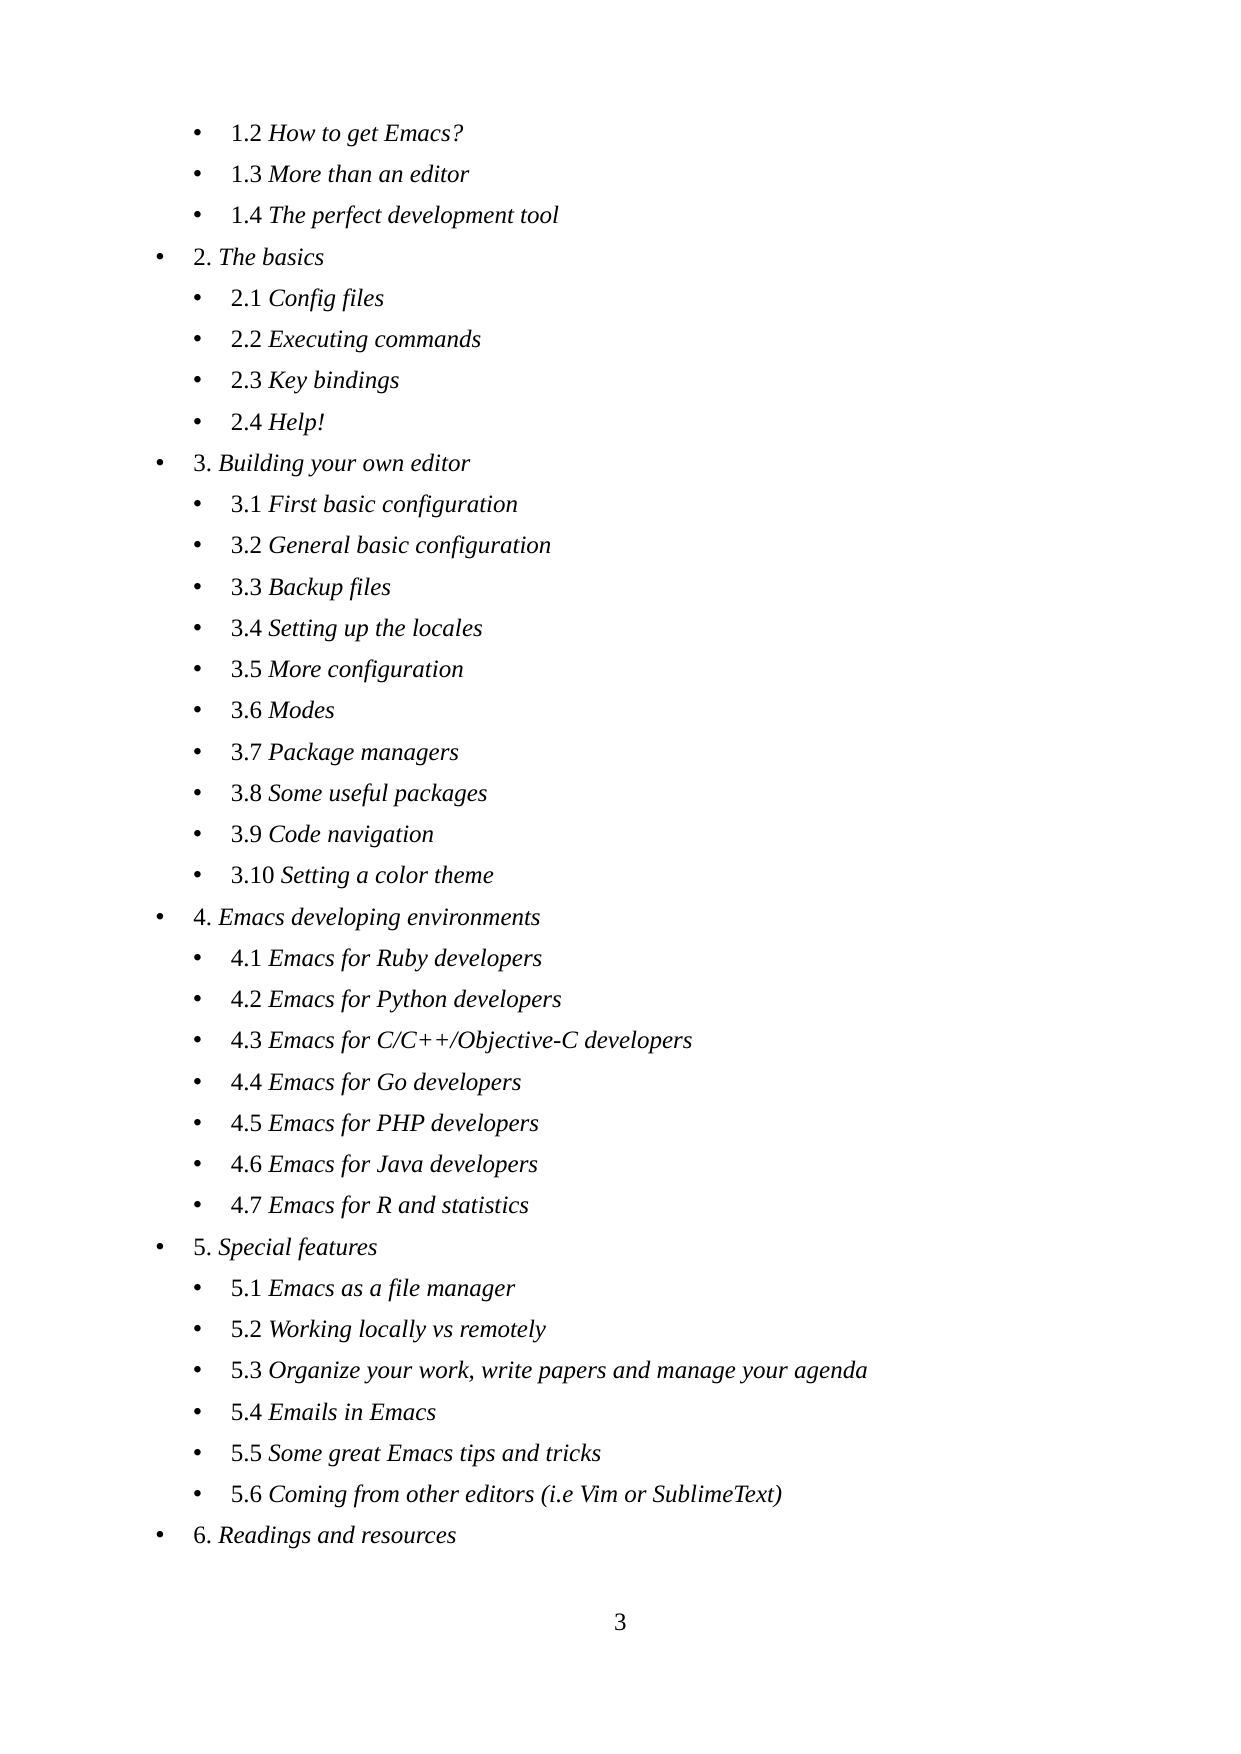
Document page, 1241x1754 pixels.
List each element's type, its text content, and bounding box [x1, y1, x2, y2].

list 5. Special features [156, 1232, 1122, 1261]
list 4.2 Emacs for Python developers [193, 984, 1122, 1013]
list 3.8 Some useful packages [193, 778, 1122, 807]
list 4.4 Emacs for Go developers [193, 1067, 1122, 1096]
list 4.7 Emacs for R and statistics [193, 1191, 1122, 1219]
list 1.3 More than an editor [193, 159, 1122, 188]
list 5.5 Some great Emacs tips and tricks [193, 1438, 1122, 1467]
list 3. Building your own editor [156, 448, 1122, 477]
list 5.3 Organize your work, write papers and manage your agenda [193, 1356, 1122, 1384]
list 2.3 Key bindings [193, 366, 1122, 394]
list 3.10 Setting a color theme [193, 861, 1122, 889]
list 3.4 Setting up the locales [193, 613, 1122, 642]
list 4.3 Emacs for C/C++/Objective-C developers [193, 1026, 1122, 1054]
list 4. Emacs developing environments [156, 902, 1122, 931]
list 3.9 Code navigation [193, 819, 1122, 848]
list 2.1 Config files [193, 283, 1122, 312]
list 3.2 General basic configuration [193, 531, 1122, 559]
list 5.4 Emails in Emacs [193, 1397, 1122, 1426]
list 6. Readings and resources [156, 1521, 1122, 1549]
list 4.6 Emacs for Java developers [193, 1149, 1122, 1178]
list 3.6 Modes [193, 696, 1122, 724]
list 1.4 The perfect development tool [193, 201, 1122, 229]
list 5.1 Emacs as a file manager [193, 1273, 1122, 1302]
list 4.1 Emacs for Ruby developers [193, 943, 1122, 972]
list 3.7 Package managers [193, 737, 1122, 766]
list 5.6 Coming from other editors (i.e Vim or SublimeText) [193, 1479, 1122, 1508]
list 3.5 More configuration [193, 654, 1122, 683]
list 2.2 Executing commands [193, 324, 1122, 353]
list 1.2 How to get Emacs? [193, 118, 1122, 147]
list 3.3 Backup files [193, 572, 1122, 601]
list 3.1 First basic configuration [193, 489, 1122, 518]
list 5.2 Working locally vs remotely [193, 1314, 1122, 1343]
list 4.5 Emacs for PHP developers [193, 1108, 1122, 1137]
list 2.4 Help! [193, 407, 1122, 436]
list 2. The basics [156, 242, 1122, 271]
